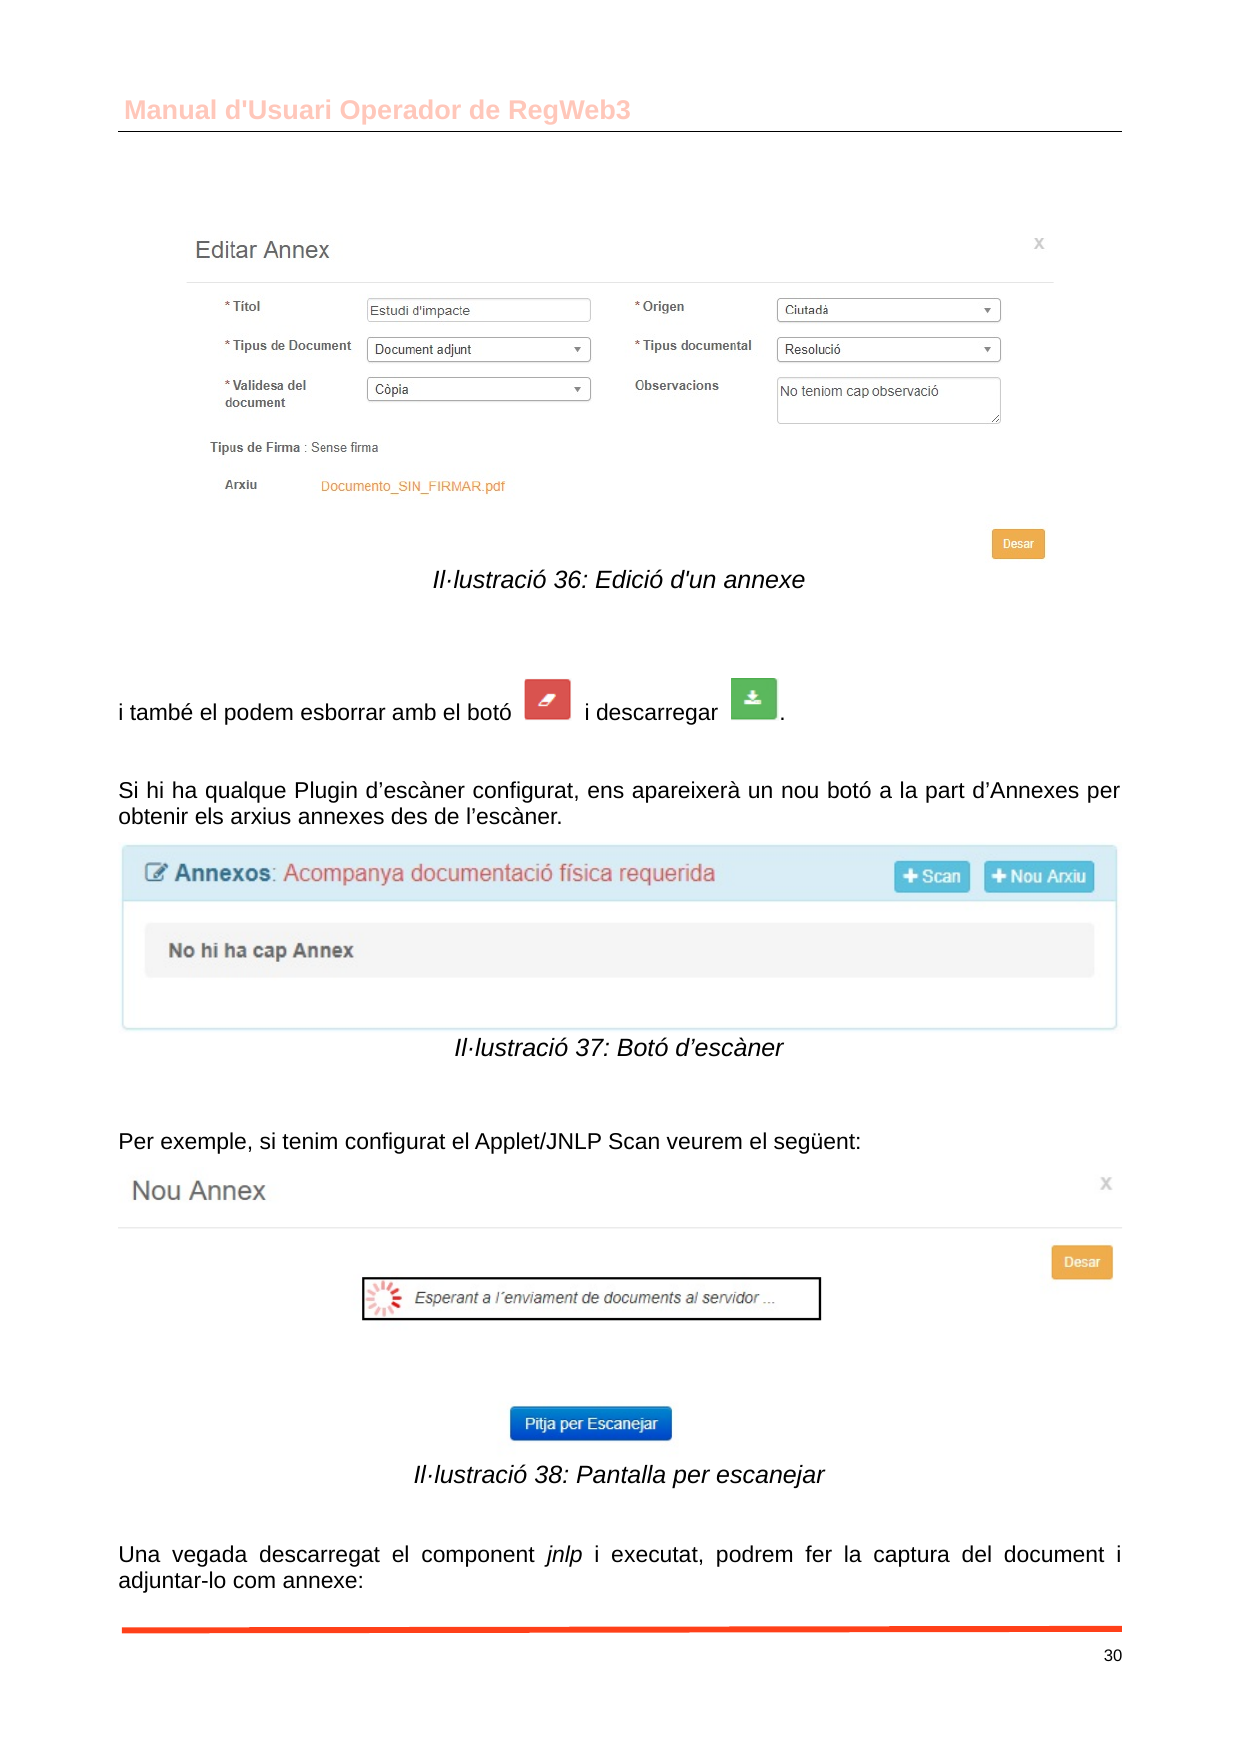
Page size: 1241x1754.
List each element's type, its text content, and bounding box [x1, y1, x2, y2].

text Il·lustració 36: Edició d'un annexe [118, 565, 1122, 593]
picture [731, 678, 779, 721]
picture [524, 678, 572, 721]
text Per exemple, si tenim configurat el Applet/JNLP Scan veurem el següent: [118, 1128, 1122, 1154]
picture [118, 842, 1123, 1034]
picture [118, 1167, 1123, 1461]
text Si hi ha qualque Plugin d’escàner configurat, ens apareixerà un nou botó a la part d’Annexes per obtenir els arxius annexes des de l’escàner. [118, 777, 1122, 829]
text Il·lustració 38: Pantalla per escanejar [118, 1461, 1122, 1489]
text Una vegada descarregat el component jnlp i executat, podrem fer la captura del document i adjuntar-lo com annexe: [118, 1541, 1122, 1593]
text i també el podem esborrar amb el botó i descarregar . [118, 679, 1122, 726]
text Il·lustració 37: Botó d’escàner [118, 1034, 1122, 1062]
picture [186, 231, 1054, 565]
